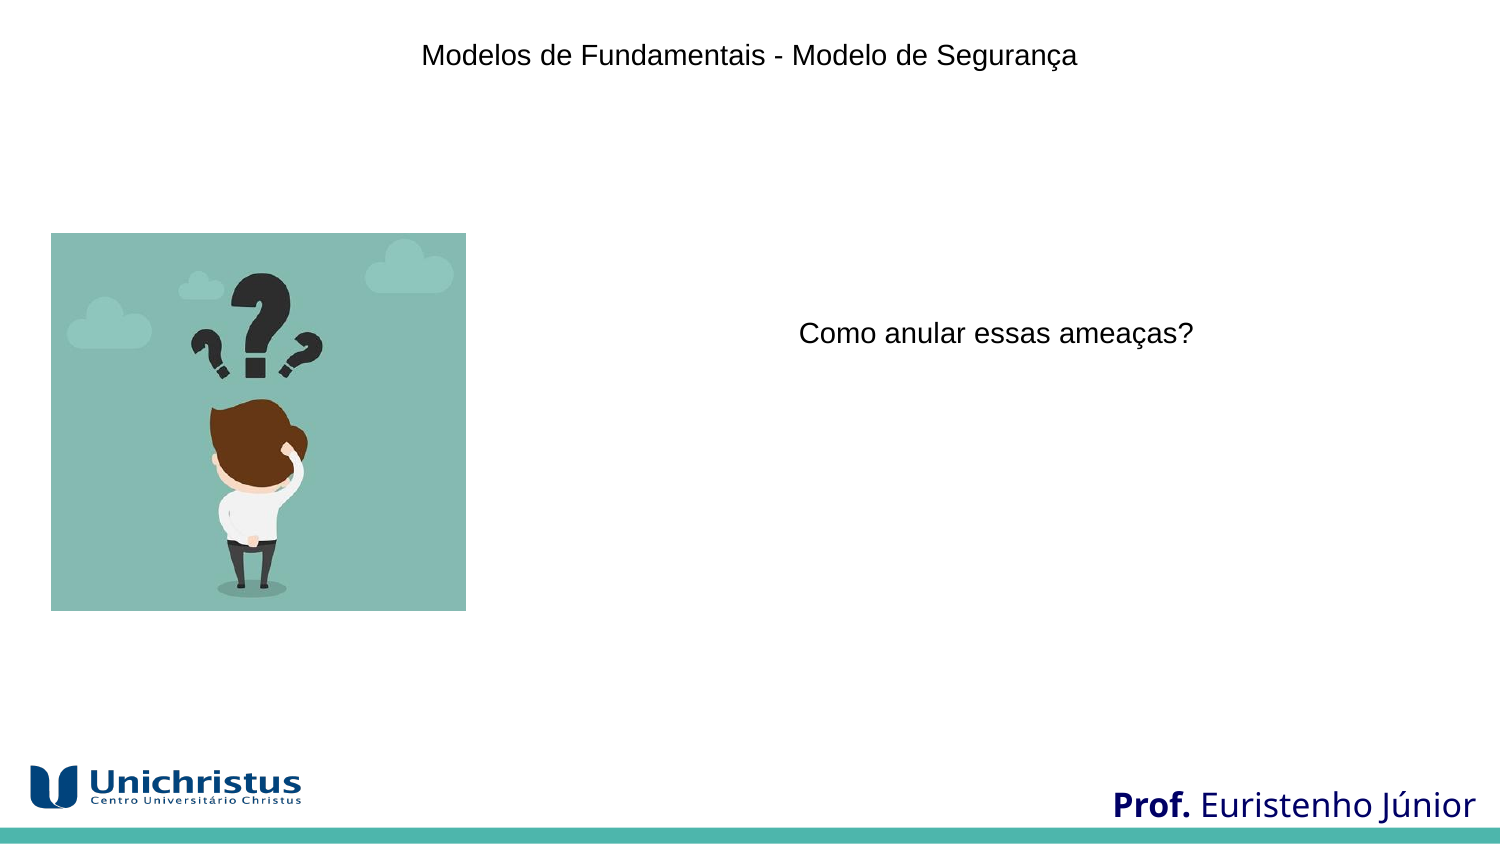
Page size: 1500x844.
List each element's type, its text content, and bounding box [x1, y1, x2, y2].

text_box Prof. Euristenho Júnior [1097, 773, 1494, 829]
list Como anular essas ameaças? [544, 152, 1449, 750]
picture [26, 763, 305, 810]
title Modelos de Fundamentais - Modelo de Segurança [51, 20, 1449, 137]
picture [51, 233, 466, 611]
